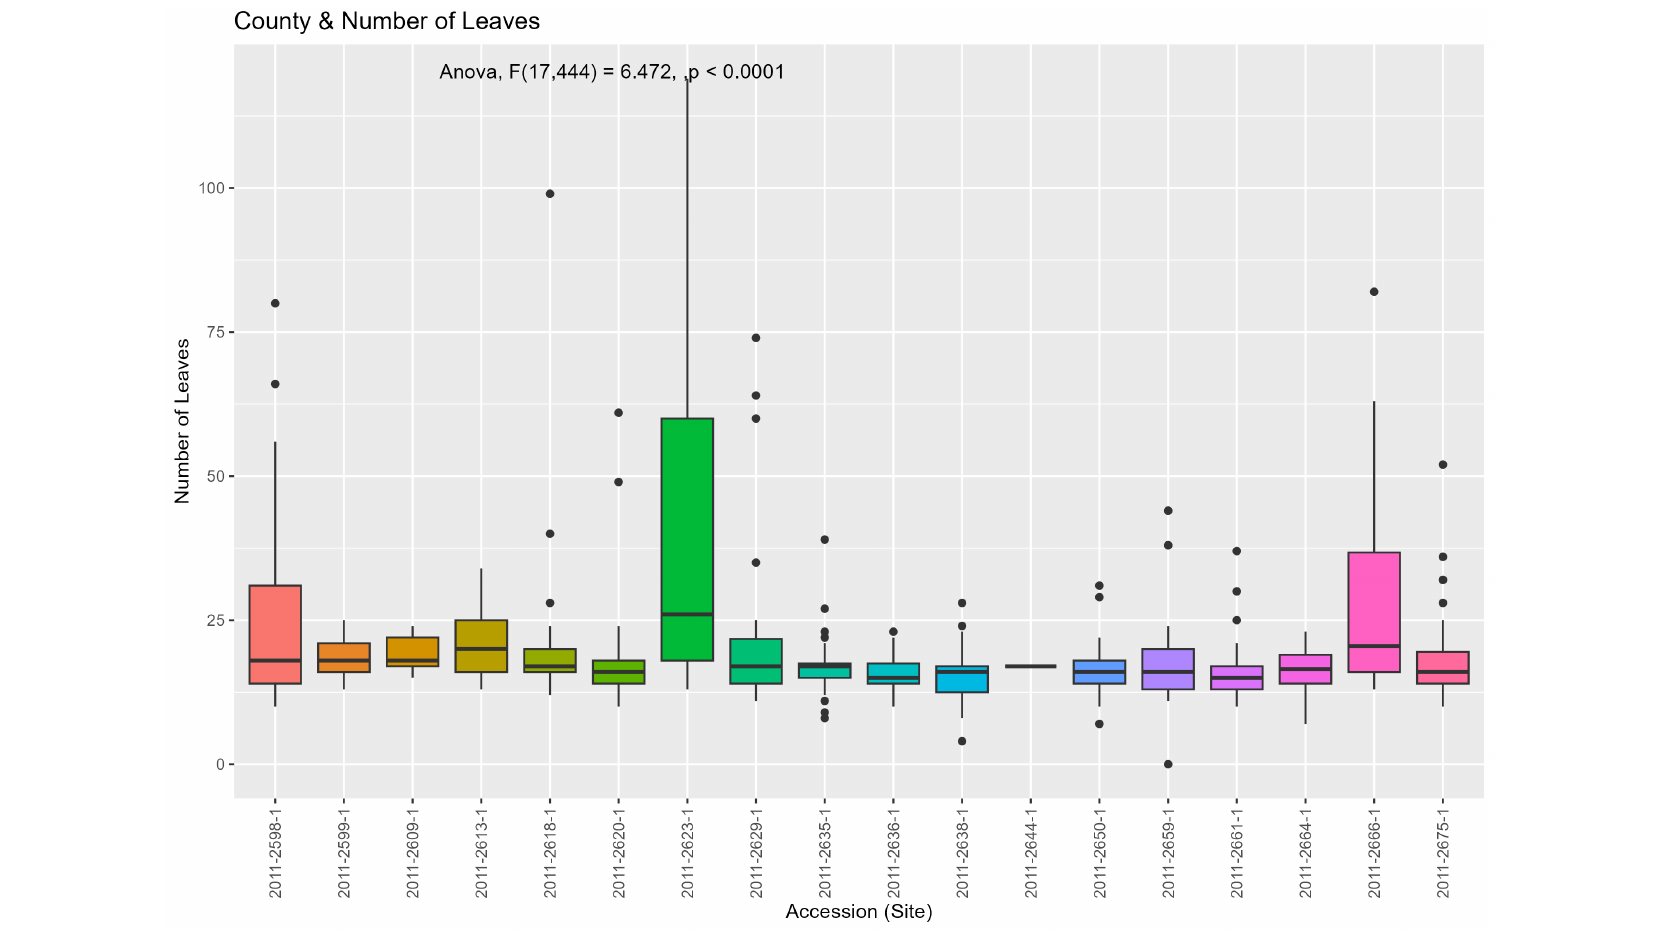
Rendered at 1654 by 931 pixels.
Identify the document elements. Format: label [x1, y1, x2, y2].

picture [164, 1, 1494, 931]
